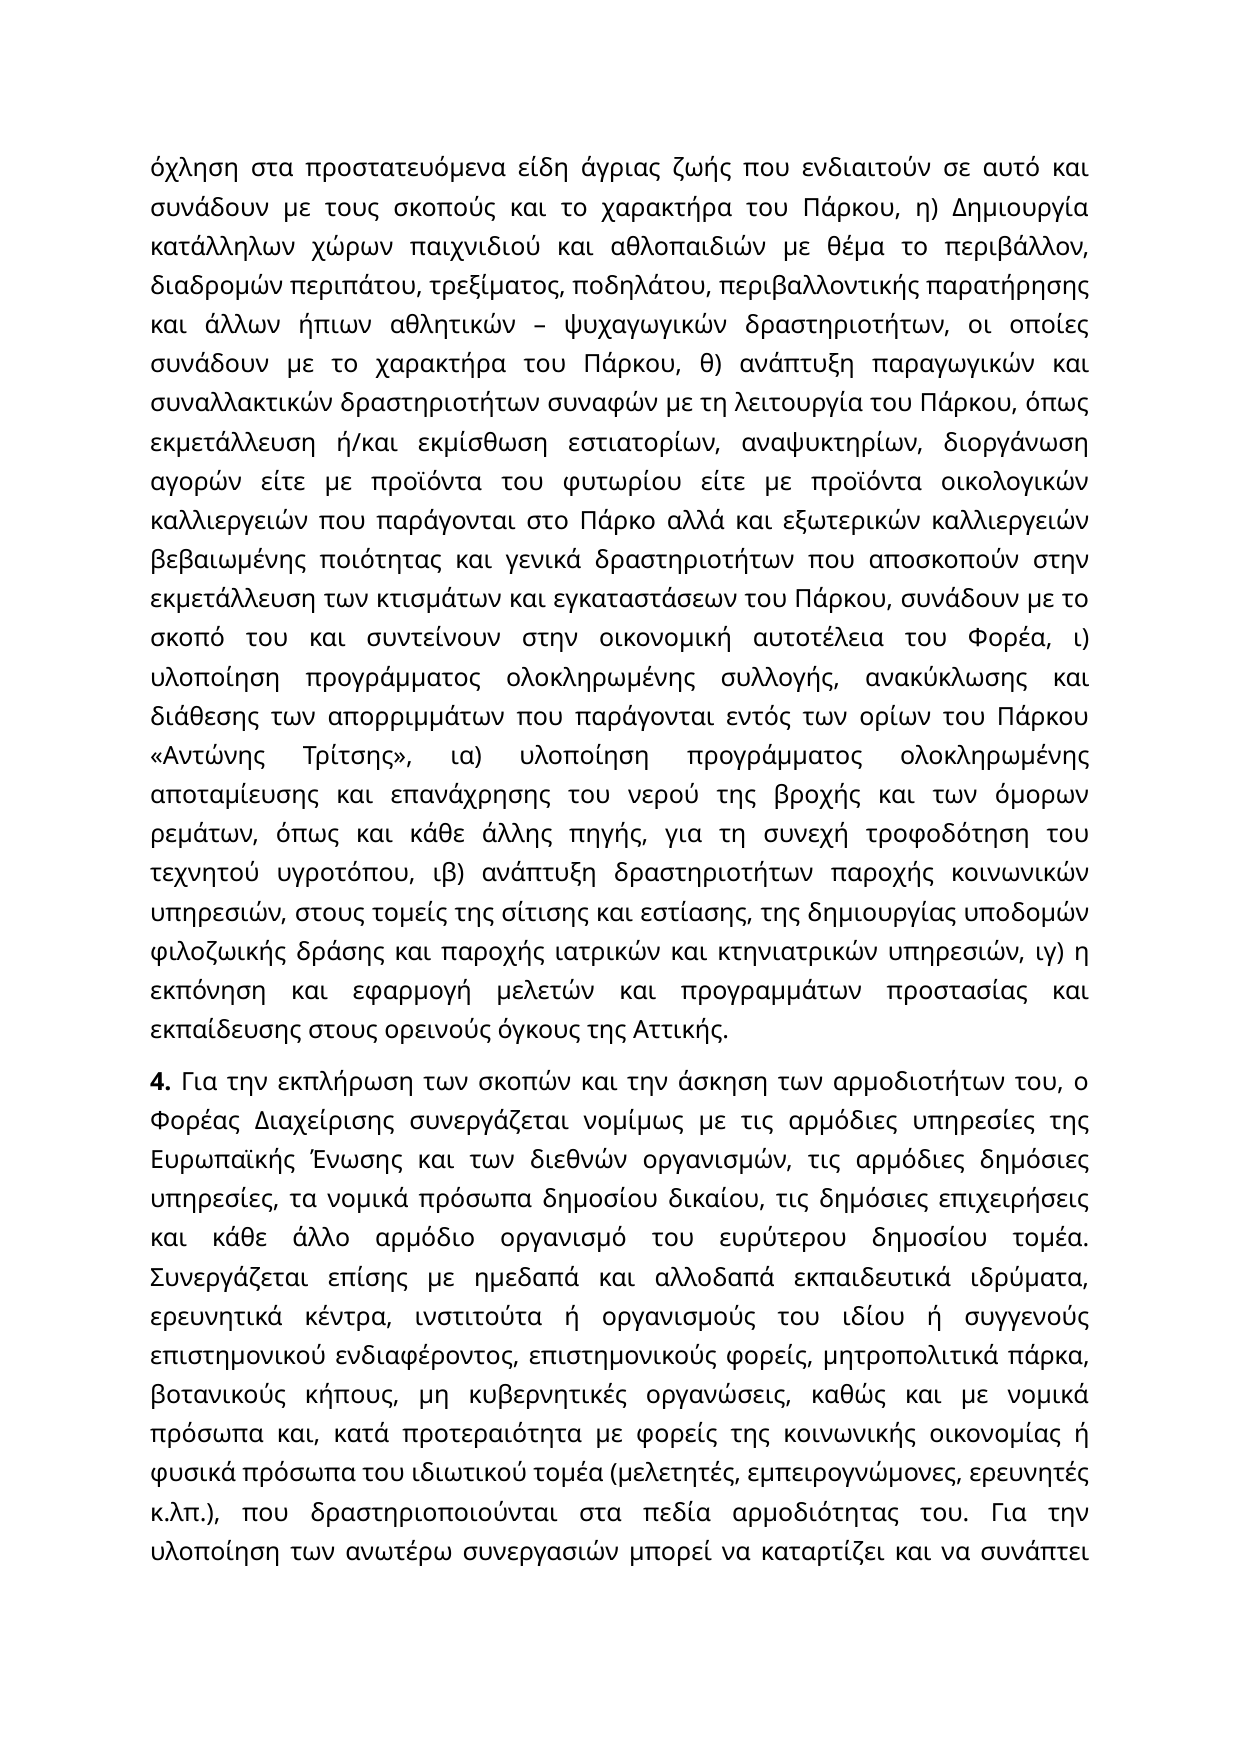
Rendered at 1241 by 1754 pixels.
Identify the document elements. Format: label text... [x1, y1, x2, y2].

text όχληση στα προστατευόμενα είδη άγριας ζωής που ενδιαιτούν σε αυτό και συνάδουν με τους σκοπούς και το χαρακτήρα του Πάρκου, η) Δημιουργία κατάλληλων χώρων παιχνιδιού και αθλοπαιδιών με θέμα το περιβάλλον, διαδρομών περιπάτου, τρεξίματος, ποδηλάτου, περιβαλλοντικής παρατήρησης και άλλων ήπιων αθλητικών – ψυχαγωγικών δραστηριοτήτων, οι οποίες συνάδουν με το χαρακτήρα του Πάρκου, θ) ανάπτυξη παραγωγικών και συναλλακτικών δραστηριοτήτων συναφών με τη λειτουργία του Πάρκου, όπως εκμετάλλευση ή/και εκμίσθωση εστιατορίων, αναψυκτηρίων, διοργάνωση αγορών είτε με προϊόντα του φυτωρίου είτε με προϊόντα οικολογικών καλλιεργειών που παράγονται στο Πάρκο αλλά και εξωτερικών καλλιεργειών βεβαιωμένης ποιότητας και γενικά δραστηριοτήτων που αποσκοπούν στην εκμετάλλευση των κτισμάτων και εγκαταστάσεων του Πάρκου, συνάδουν με το σκοπό του και συντείνουν στην οικονομική αυτοτέλεια του Φορέα, ι) υλοποίηση προγράμματος ολοκληρωμένης συλλογής, ανακύκλωσης και διάθεσης των απορριμμάτων που παράγονται εντός των ορίων του Πάρκου «Αντώνης Τρίτσης», ια) υλοποίηση προγράμματος ολοκληρωμένης αποταμίευσης και επανάχρησης του νερού της βροχής και των όμορων ρεμάτων, όπως και κάθε άλλης πηγής, για τη συνεχή τροφοδότηση του τεχνητού υγροτόπου, ιβ) ανάπτυξη δραστηριοτήτων παροχής κοινωνικών υπηρεσιών, στους τομείς της σίτισης και εστίασης, της δημιουργίας υποδομών φιλοζωικής δράσης και παροχής ιατρικών και κτηνιατρικών υπηρεσιών, ιγ) η εκπόνηση και εφαρμογή μελετών και προγραμμάτων προστασίας και εκπαίδευσης στους ορεινούς όγκους της Αττικής. [150, 150, 1090, 1046]
text 4. Για την εκπλήρωση των σκοπών και την άσκηση των αρμοδιοτήτων του, ο Φορέας Διαχείρισης συνεργάζεται νομίμως με τις αρμόδιες υπηρεσίες της Ευρωπαϊκής Ένωσης και των διεθνών οργανισμών, τις αρμόδιες δημόσιες υπηρεσίες, τα νομικά πρόσωπα δημοσίου δικαίου, τις δημόσιες επιχειρήσεις και κάθε άλλο αρμόδιο οργανισμό του ευρύτερου δημοσίου τομέα. Συνεργάζεται επίσης με ημεδαπά και αλλοδαπά εκπαιδευτικά ιδρύματα, ερευνητικά κέντρα, ινστιτούτα ή οργανισμούς του ιδίου ή συγγενούς επιστημονικού ενδιαφέροντος, επιστημονικούς φορείς, μητροπολιτικά πάρκα, βοτανικούς κήπους, μη κυβερνητικές οργανώσεις, καθώς και με νομικά πρόσωπα και, κατά προτεραιότητα με φορείς της κοινωνικής οικονομίας ή φυσικά πρόσωπα του ιδιωτικού τομέα (μελετητές, εμπειρογνώμονες, ερευνητές κ.λπ.), που δραστηριοποιούνται στα πεδία αρμοδιότητας του. Για την υλοποίηση των ανωτέρω συνεργασιών μπορεί να καταρτίζει και να συνάπτει [150, 1063, 1090, 1567]
